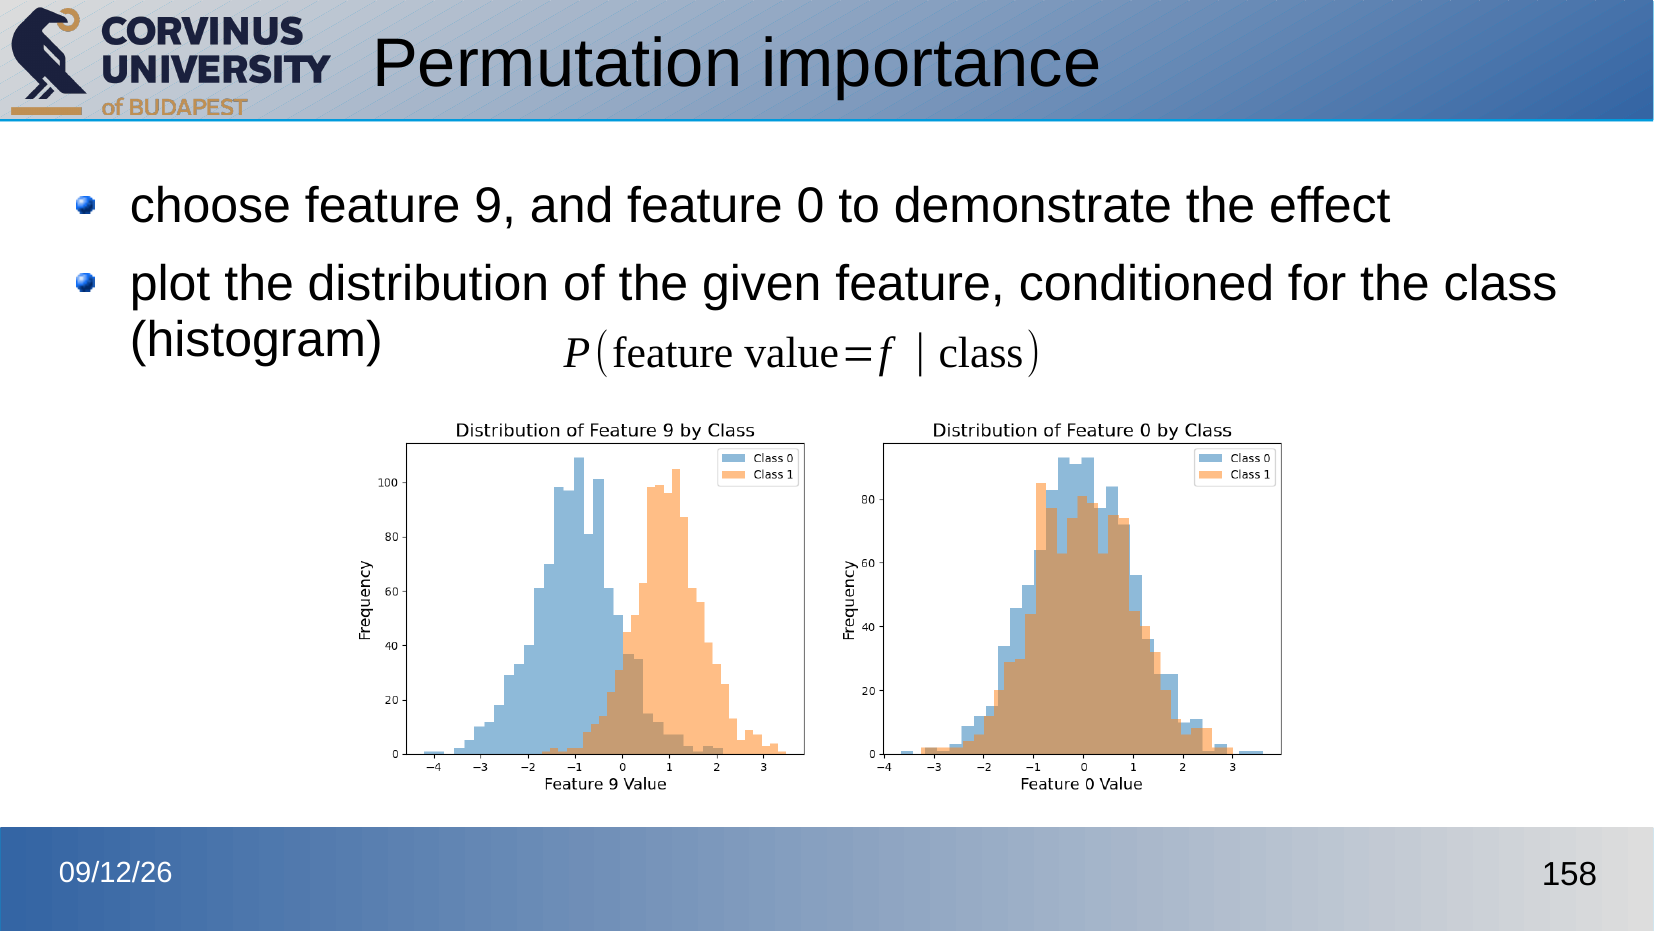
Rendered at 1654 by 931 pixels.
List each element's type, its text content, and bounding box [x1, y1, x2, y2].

title Permutation importance [372, 23, 1625, 103]
chart [561, 327, 1041, 381]
picture [265, 414, 1393, 798]
list choose feature 9, and feature 0 to demonstrate the effect plot the distribution of the given feature, conditioned for the class (histogram) [59, 177, 1595, 414]
picture [11, 7, 331, 115]
